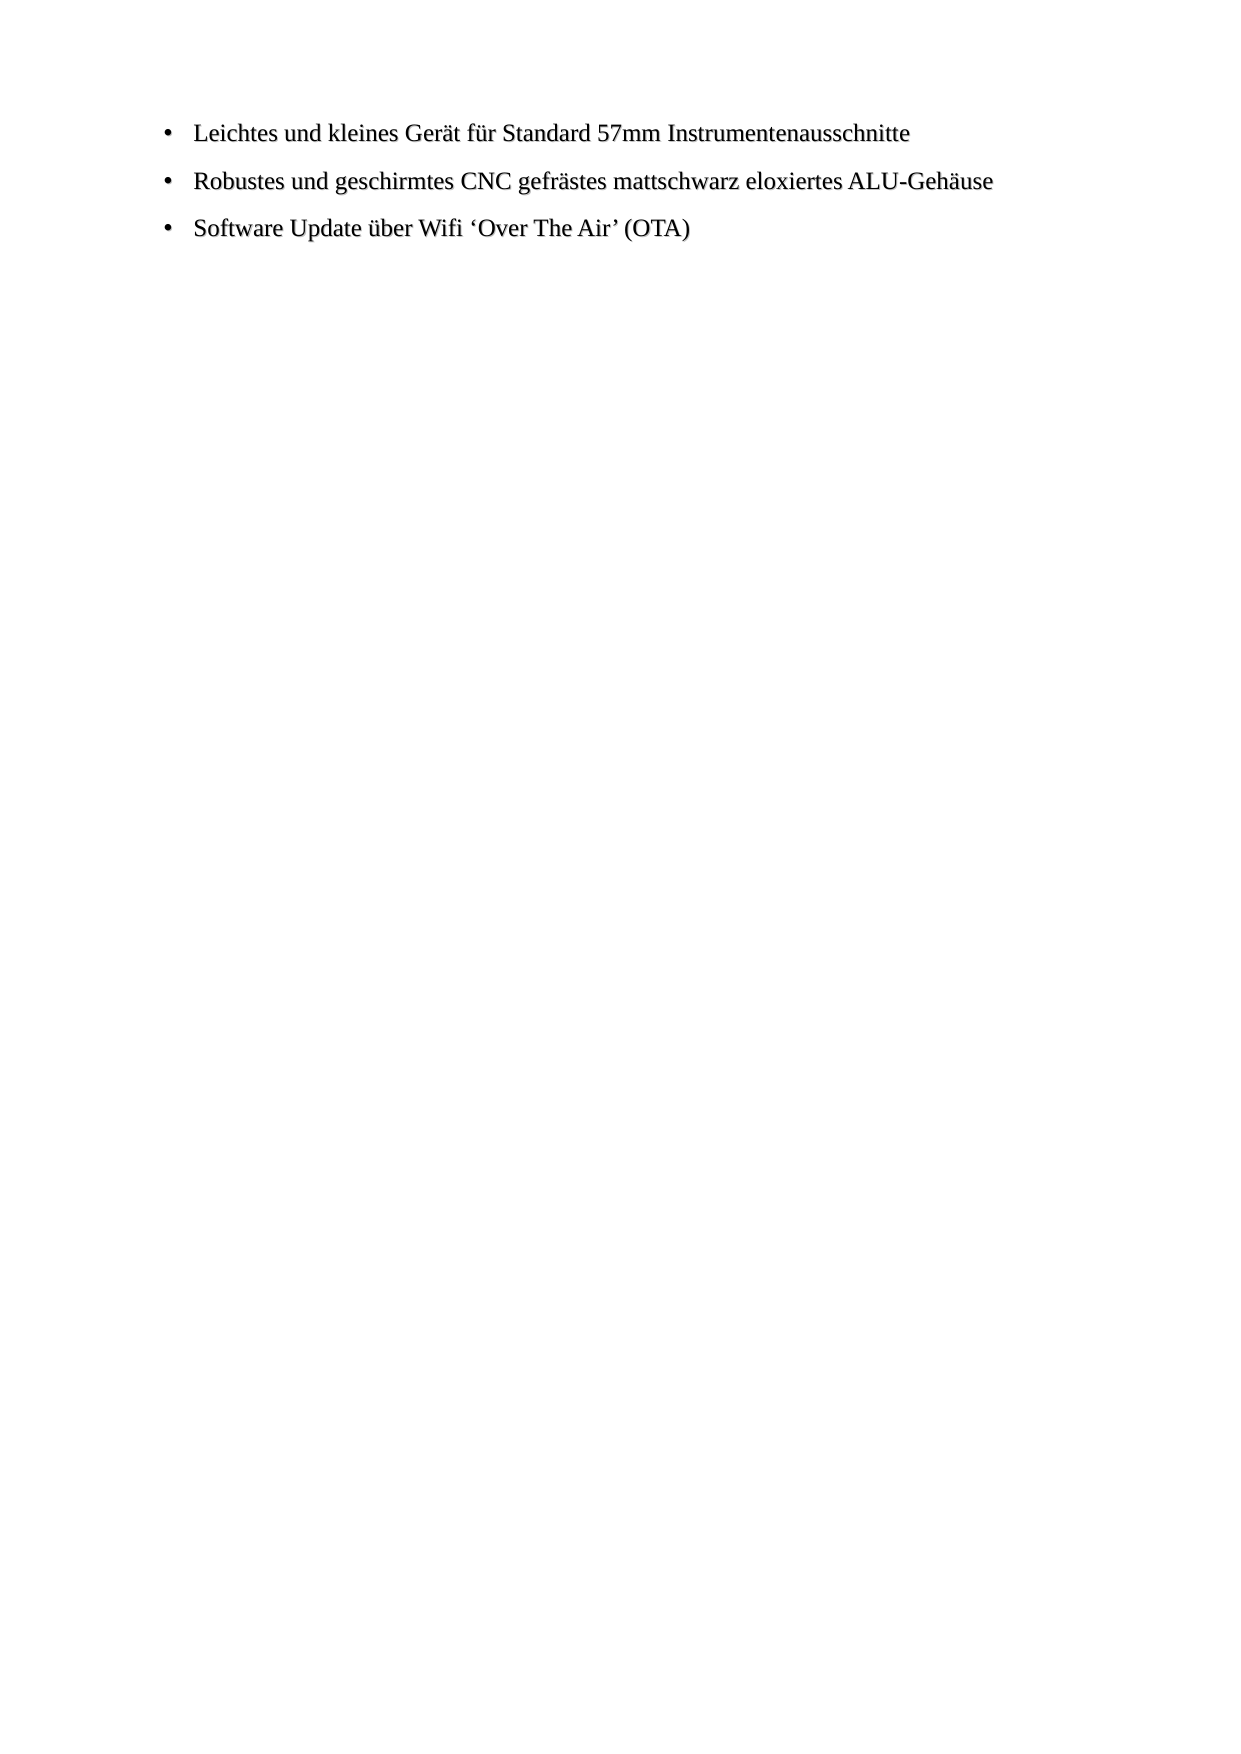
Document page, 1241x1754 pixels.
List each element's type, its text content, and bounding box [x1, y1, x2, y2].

list Software Update über Wifi ‘Over The Air’ (OTA) [164, 213, 1122, 242]
list Robustes und geschirmtes CNC gefrästes mattschwarz eloxiertes ALU-Gehäuse [164, 166, 1122, 194]
list Leichtes und kleines Gerät für Standard 57mm Instrumentenausschnitte [164, 118, 1122, 147]
